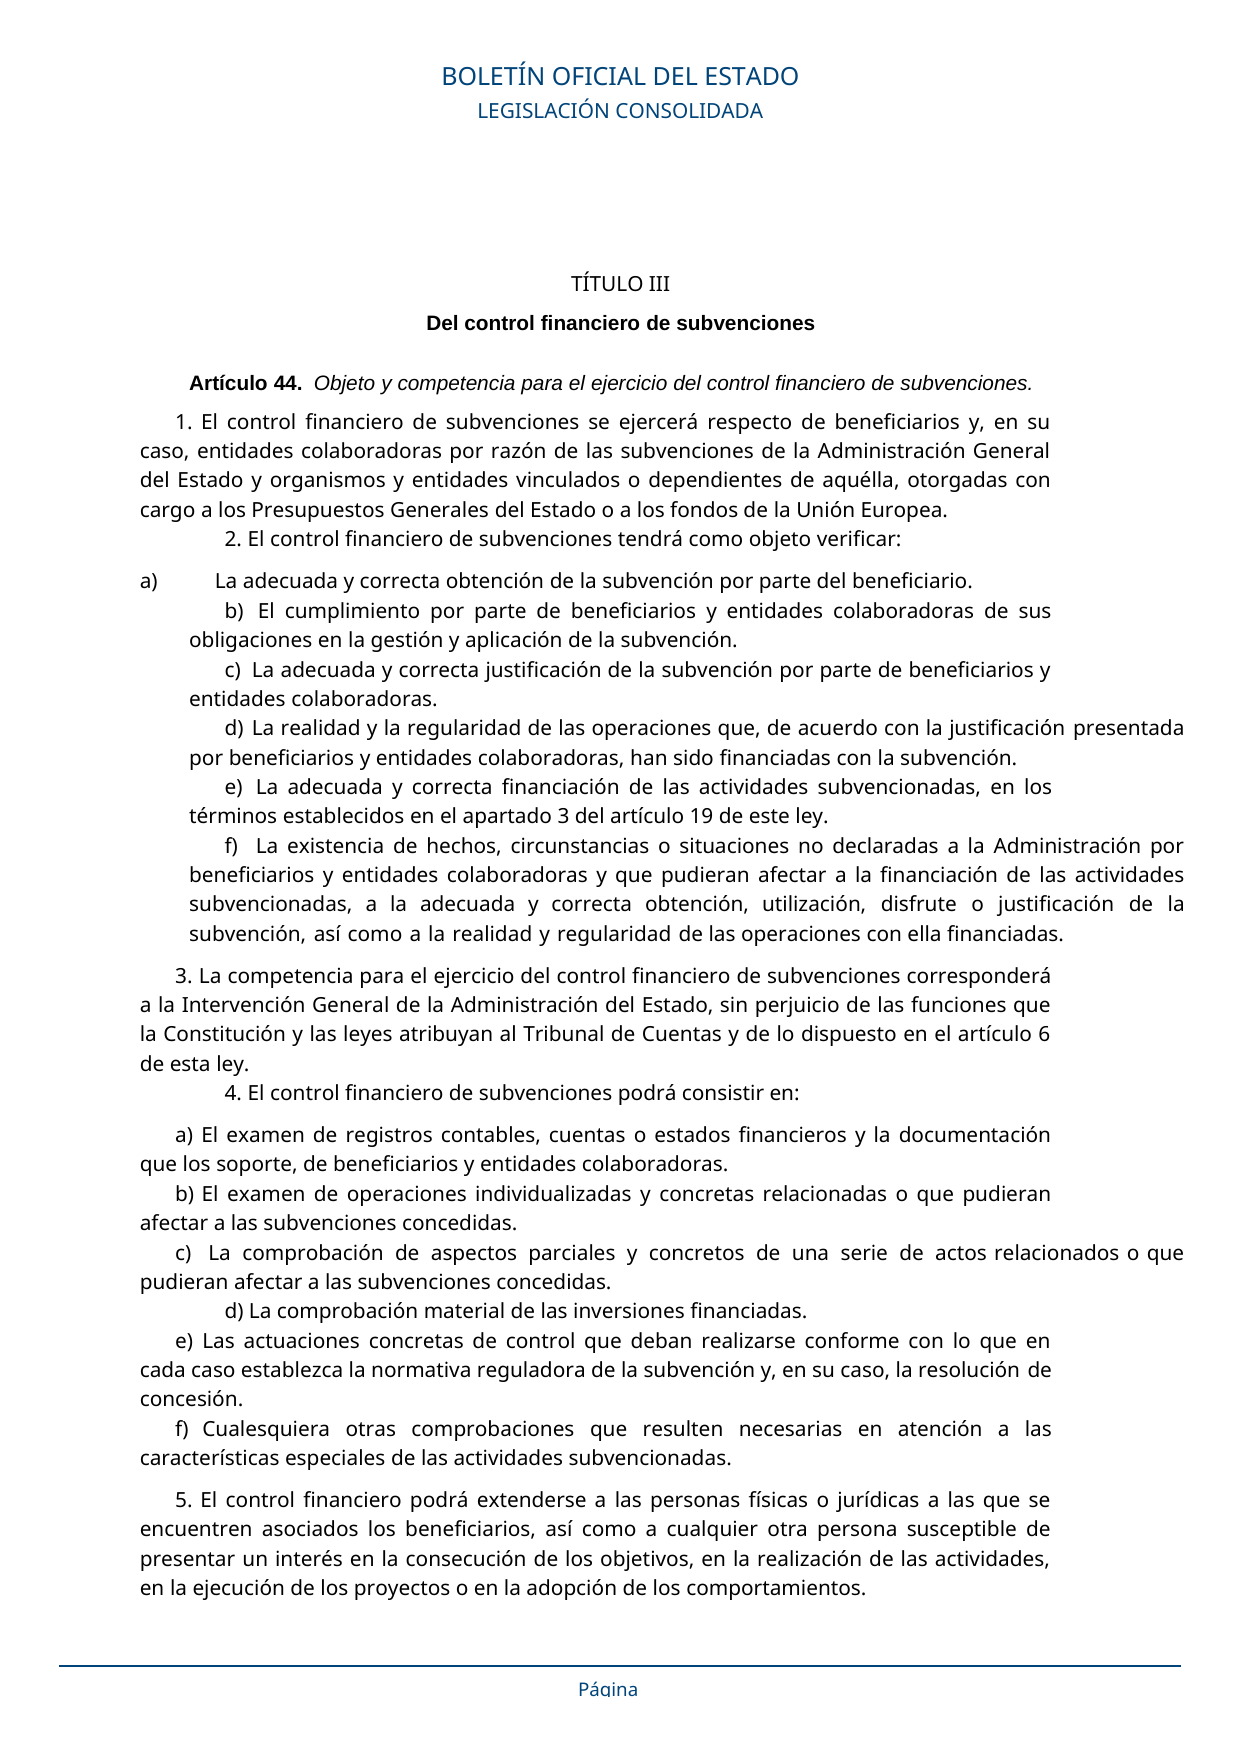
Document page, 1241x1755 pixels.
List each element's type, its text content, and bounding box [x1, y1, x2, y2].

list El control financiero de subvenciones tendrá como objeto verificar: [224, 524, 1184, 553]
list El control financiero de subvenciones se ejercerá respecto de beneficiarios y, en su caso, entidades colaboradoras por razón de las subvenciones de la Administración General del Estado y organismos y entidades vinculados o dependientes de aquélla, otorgadas con cargo a los Presupuestos Generales del Estado o a los fondos de la Unión Europea. [139, 407, 1052, 523]
list La comprobación de aspectos parciales y concretos de una serie de actos relacionados o que pudieran afectar a las subvenciones concedidas. [139, 1238, 1184, 1295]
list Cualesquiera otras comprobaciones que resulten necesarias en atención a las características especiales de las actividades subvencionadas. [139, 1414, 1052, 1472]
list El control financiero de subvenciones podrá consistir en: [224, 1078, 1184, 1107]
text TÍTULO III [395, 269, 846, 298]
list La competencia para el ejercicio del control financiero de subvenciones corresponderá a la Intervención General de la Administración del Estado, sin perjuicio de las funciones que la Constitución y las leyes atribuyan al Tribunal de Cuentas y de lo dispuesto en el artículo 6 de esta ley. [139, 961, 1052, 1077]
list La comprobación material de las inversiones financiadas. [224, 1296, 1184, 1325]
list El examen de registros contables, cuentas o estados financieros y la documentación que los soporte, de beneficiarios y entidades colaboradoras. [139, 1120, 1052, 1178]
text Artículo 44. Objeto y competencia para el ejercicio del control financiero de subvenciones. [189, 371, 1184, 395]
list La adecuada y correcta justificación de la subvención por parte de beneficiarios y entidades colaboradoras. [189, 655, 1052, 712]
list La realidad y la regularidad de las operaciones que, de acuerdo con la justificación presentada por beneficiarios y entidades colaboradoras, han sido financiadas con la subvención. [189, 713, 1184, 771]
list La adecuada y correcta obtención de la subvención por parte del beneficiario. [139, 566, 1184, 595]
list El cumplimiento por parte de beneficiarios y entidades colaboradoras de sus obligaciones en la gestión y aplicación de la subvención. [189, 596, 1052, 654]
list La existencia de hechos, circunstancias o situaciones no declaradas a la Administración por beneficiarios y entidades colaboradoras y que pudieran afectar a la financiación de las actividades subvencionadas, a la adecuada y correcta obtención, utilización, disfrute o justificación de la subvención, así como a la realidad y regularidad de las operaciones con ella financiadas. [189, 831, 1184, 947]
list La adecuada y correcta financiación de las actividades subvencionadas, en los términos establecidos en el apartado 3 del artículo 19 de este ley. [189, 772, 1052, 830]
list El examen de operaciones individualizadas y concretas relacionadas o que pudieran afectar a las subvenciones concedidas. [139, 1179, 1052, 1237]
list Las actuaciones concretas de control que deban realizarse conforme con lo que en cada caso establezca la normativa reguladora de la subvención y, en su caso, la resolución de concesión. [139, 1326, 1052, 1413]
list El control financiero podrá extenderse a las personas físicas o jurídicas a las que se encuentren asociados los beneficiarios, así como a cualquier otra persona susceptible de presentar un interés en la consecución de los objetivos, en la realización de las actividades, en la ejecución de los proyectos o en la adopción de los comportamientos. [139, 1485, 1052, 1601]
subtitle Del control financiero de subvenciones [395, 310, 846, 334]
